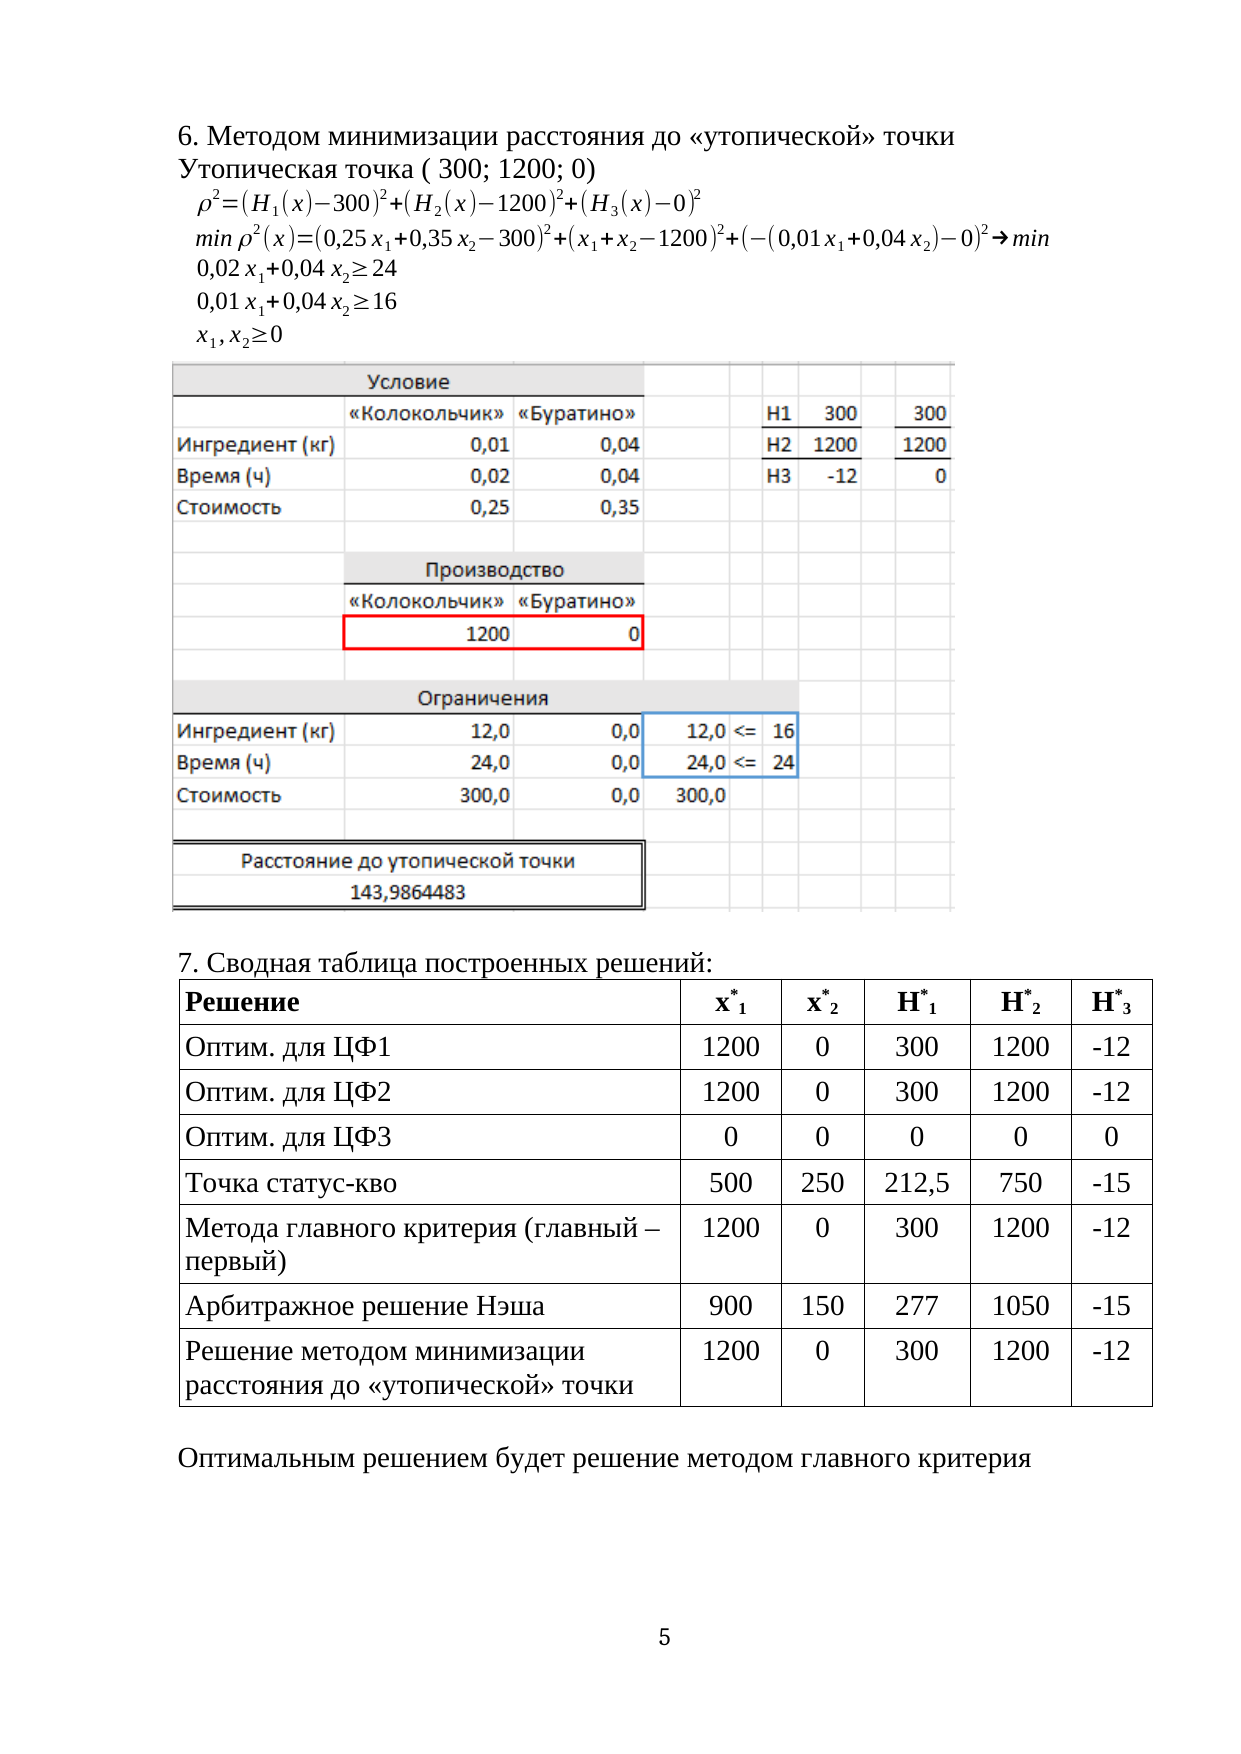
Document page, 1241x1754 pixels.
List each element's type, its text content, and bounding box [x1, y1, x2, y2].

table_cell 1200 [971, 1205, 1071, 1283]
table_cell 0 [782, 1070, 864, 1114]
table_cell 1200 [681, 1329, 781, 1406]
table_cell 0 [782, 1205, 864, 1283]
table_cell Оптим. для ЦФ1 [180, 1025, 680, 1069]
table_header H*2 [971, 980, 1071, 1023]
table_cell 0 [782, 1025, 864, 1069]
table_cell -12 [1072, 1070, 1152, 1114]
table_cell 1200 [681, 1025, 781, 1069]
table_cell 150 [782, 1284, 864, 1328]
text 6. Методом минимизации расстояния до «утопической» точки [177, 118, 1152, 152]
table_cell -15 [1072, 1160, 1152, 1204]
table_cell Точка статус-кво [180, 1160, 680, 1204]
table_cell 1200 [971, 1025, 1071, 1069]
table_cell 0 [782, 1329, 864, 1406]
table_cell Метода главного критерия (главный – первый) [180, 1205, 680, 1283]
table_cell -15 [1072, 1284, 1152, 1328]
table_cell 1200 [971, 1070, 1071, 1114]
table_cell 1200 [681, 1070, 781, 1114]
table_cell Оптим. для ЦФ3 [180, 1115, 680, 1159]
table_cell 1200 [681, 1205, 781, 1283]
table_cell Решение методом минимизации расстояния до «утопической» точки [180, 1329, 680, 1406]
table_cell 750 [971, 1160, 1071, 1204]
table_header х*2 [782, 980, 864, 1023]
text Оптимальным решением будет решение методом главного критерия [177, 1440, 1152, 1473]
table_cell 0 [971, 1115, 1071, 1159]
table_cell Оптим. для ЦФ2 [180, 1070, 680, 1114]
table_cell 300 [865, 1070, 970, 1114]
table_cell 300 [865, 1329, 970, 1406]
text 7. Сводная таблица построенных решений: [177, 945, 1152, 978]
text Утопическая точка ( 300; 1200; 0) [177, 152, 1152, 185]
table_cell 212,5 [865, 1160, 970, 1204]
table_cell 300 [865, 1205, 970, 1283]
table_cell 0 [782, 1115, 864, 1159]
table_cell 0 [681, 1115, 781, 1159]
table_cell 0 [1072, 1115, 1152, 1159]
table_cell 250 [782, 1160, 864, 1204]
table_cell 500 [681, 1160, 781, 1204]
table_cell 277 [865, 1284, 970, 1328]
table_cell 300 [865, 1025, 970, 1069]
table_cell 1200 [971, 1329, 1071, 1406]
picture [172, 361, 955, 912]
table_cell -12 [1072, 1205, 1152, 1283]
table_cell Арбитражное решение Нэша [180, 1284, 680, 1328]
table_header H*1 [865, 980, 970, 1023]
table_header х*1 [681, 980, 781, 1023]
table_cell -12 [1072, 1329, 1152, 1406]
table_cell 0 [865, 1115, 970, 1159]
table_cell 1050 [971, 1284, 1071, 1328]
table_cell -12 [1072, 1025, 1152, 1069]
table_header H*3 [1072, 980, 1152, 1023]
table_cell 900 [681, 1284, 781, 1328]
table_header Решение [180, 980, 680, 1023]
